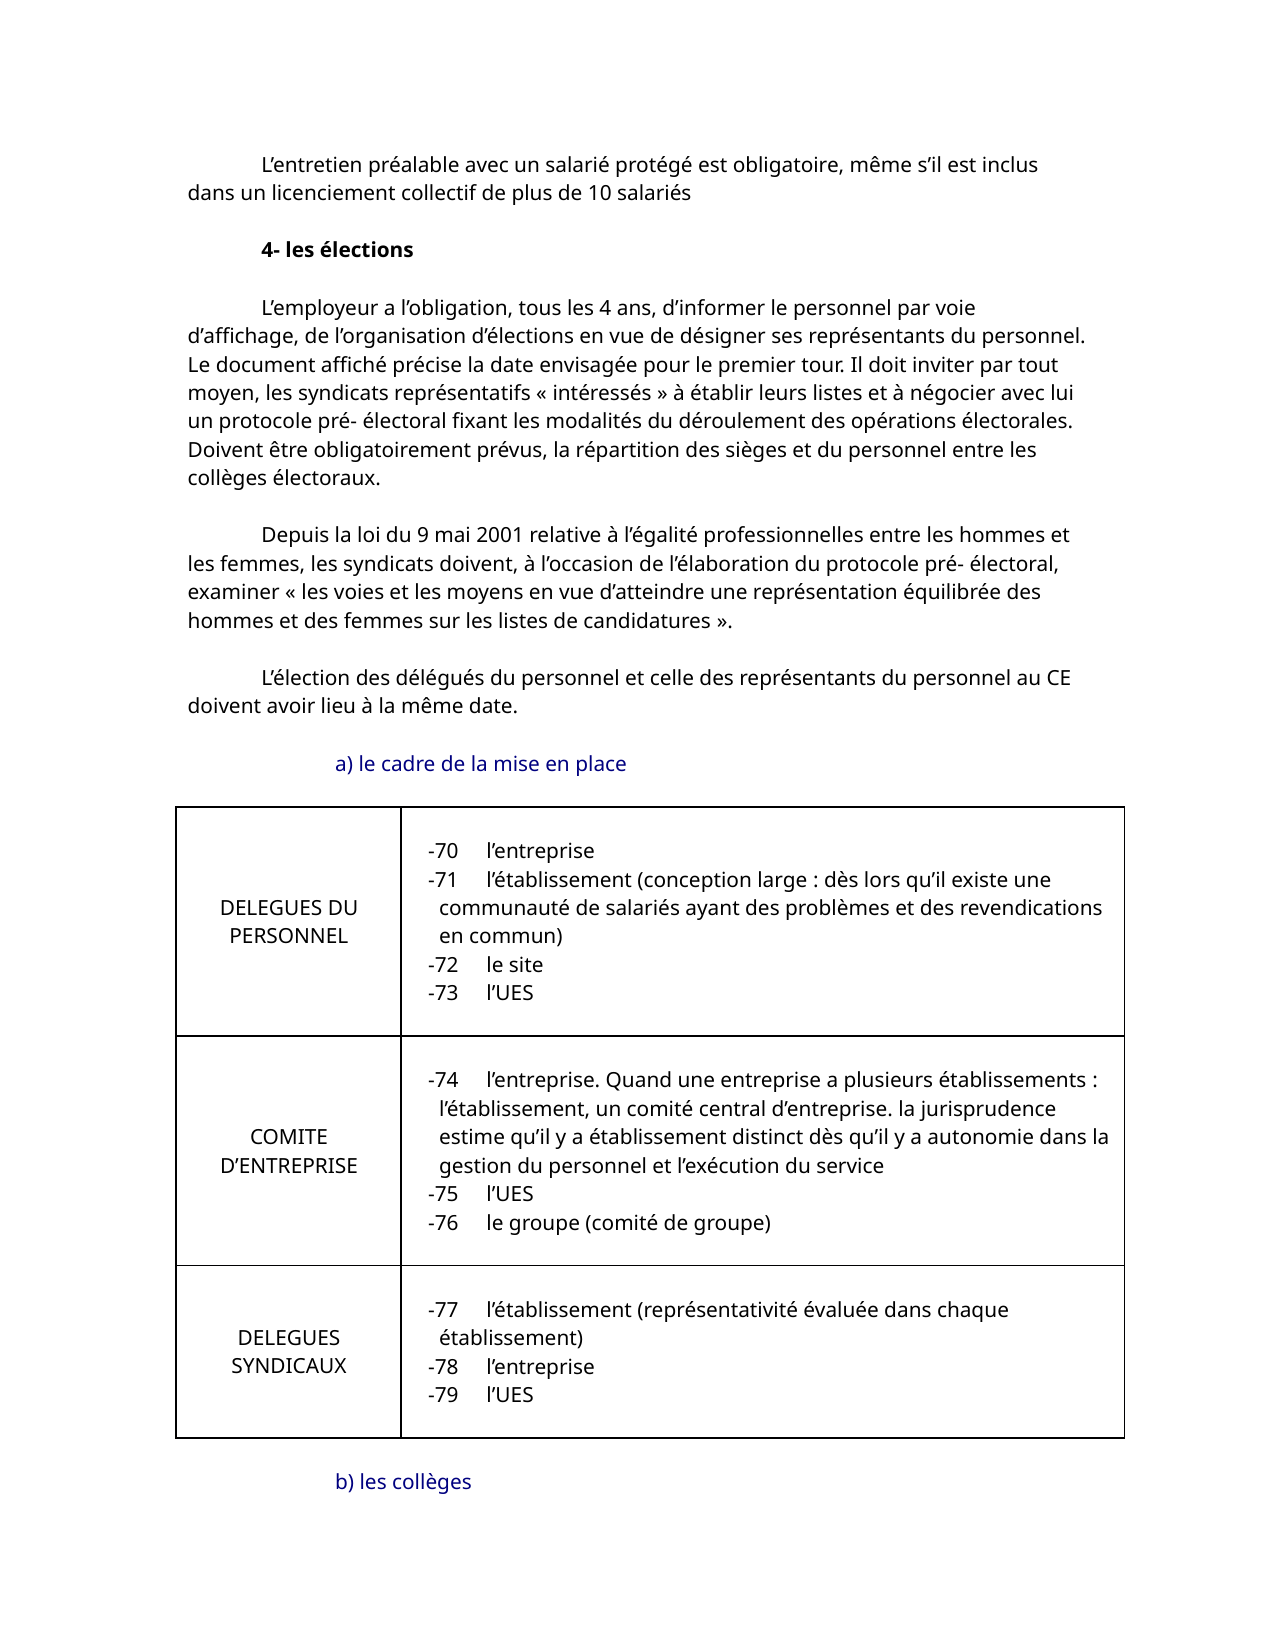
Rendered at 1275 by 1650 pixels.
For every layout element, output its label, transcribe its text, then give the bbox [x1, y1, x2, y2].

text L’employeur a l’obligation, tous les 4 ans, d’informer le personnel par voie d’affichage, de l’organisation d’élections en vue de désigner ses représentants du personnel. Le document affiché précise la date envisagée pour le premier tour. Il doit inviter par tout moyen, les syndicats représentatifs « intéressés » à établir leurs listes et à négocier avec lui un protocole pré- électoral fixant les modalités du déroulement des opérations électorales. Doivent être obligatoirement prévus, la répartition des sièges et du personnel entre les collèges électoraux. [187, 293, 1087, 492]
text L’entretien préalable avec un salarié protégé est obligatoire, même s’il est inclus dans un licenciement collectif de plus de 10 salariés [187, 150, 1087, 207]
table_header DELEGUES DU PERSONNEL [177, 808, 400, 1035]
text Depuis la loi du 9 mai 2001 relative à l’égalité professionnelles entre les hommes et les femmes, les syndicats doivent, à l’occasion de l’élaboration du protocole pré- électoral, examiner « les voies et les moyens en vue d’atteindre une représentation équilibrée des hommes et des femmes sur les listes de candidatures ». [187, 521, 1087, 634]
table_cell COMITE D’ENTREPRISE [177, 1037, 400, 1265]
table_header -70 l’entreprise -71 l’établissement (conception large : dès lors qu’il existe une communauté de salariés ayant des problèmes et des revendications en commun) -72 le site -73 l’UES [402, 808, 1124, 1035]
text L’élection des délégués du personnel et celle des représentants du personnel au CE doivent avoir lieu à la même date. [187, 663, 1087, 720]
table_cell -74 l’entreprise. Quand une entreprise a plusieurs établissements : l’établissement, un comité central d’entreprise. la jurisprudence estime qu’il y a établissement distinct dès qu’il y a autonomie dans la gestion du personnel et l’exécution du service -75 l’UES -76 le groupe (comité de groupe) [402, 1037, 1124, 1265]
text a) le cadre de la mise en place [261, 749, 1087, 777]
table_cell -77 l’établissement (représentativité évaluée dans chaque établissement) -78 l’entreprise -79 l’UES [402, 1266, 1124, 1437]
table_cell DELEGUES SYNDICAUX [177, 1266, 400, 1437]
text b) les collèges [261, 1467, 1087, 1496]
text 4- les élections [187, 236, 1087, 264]
